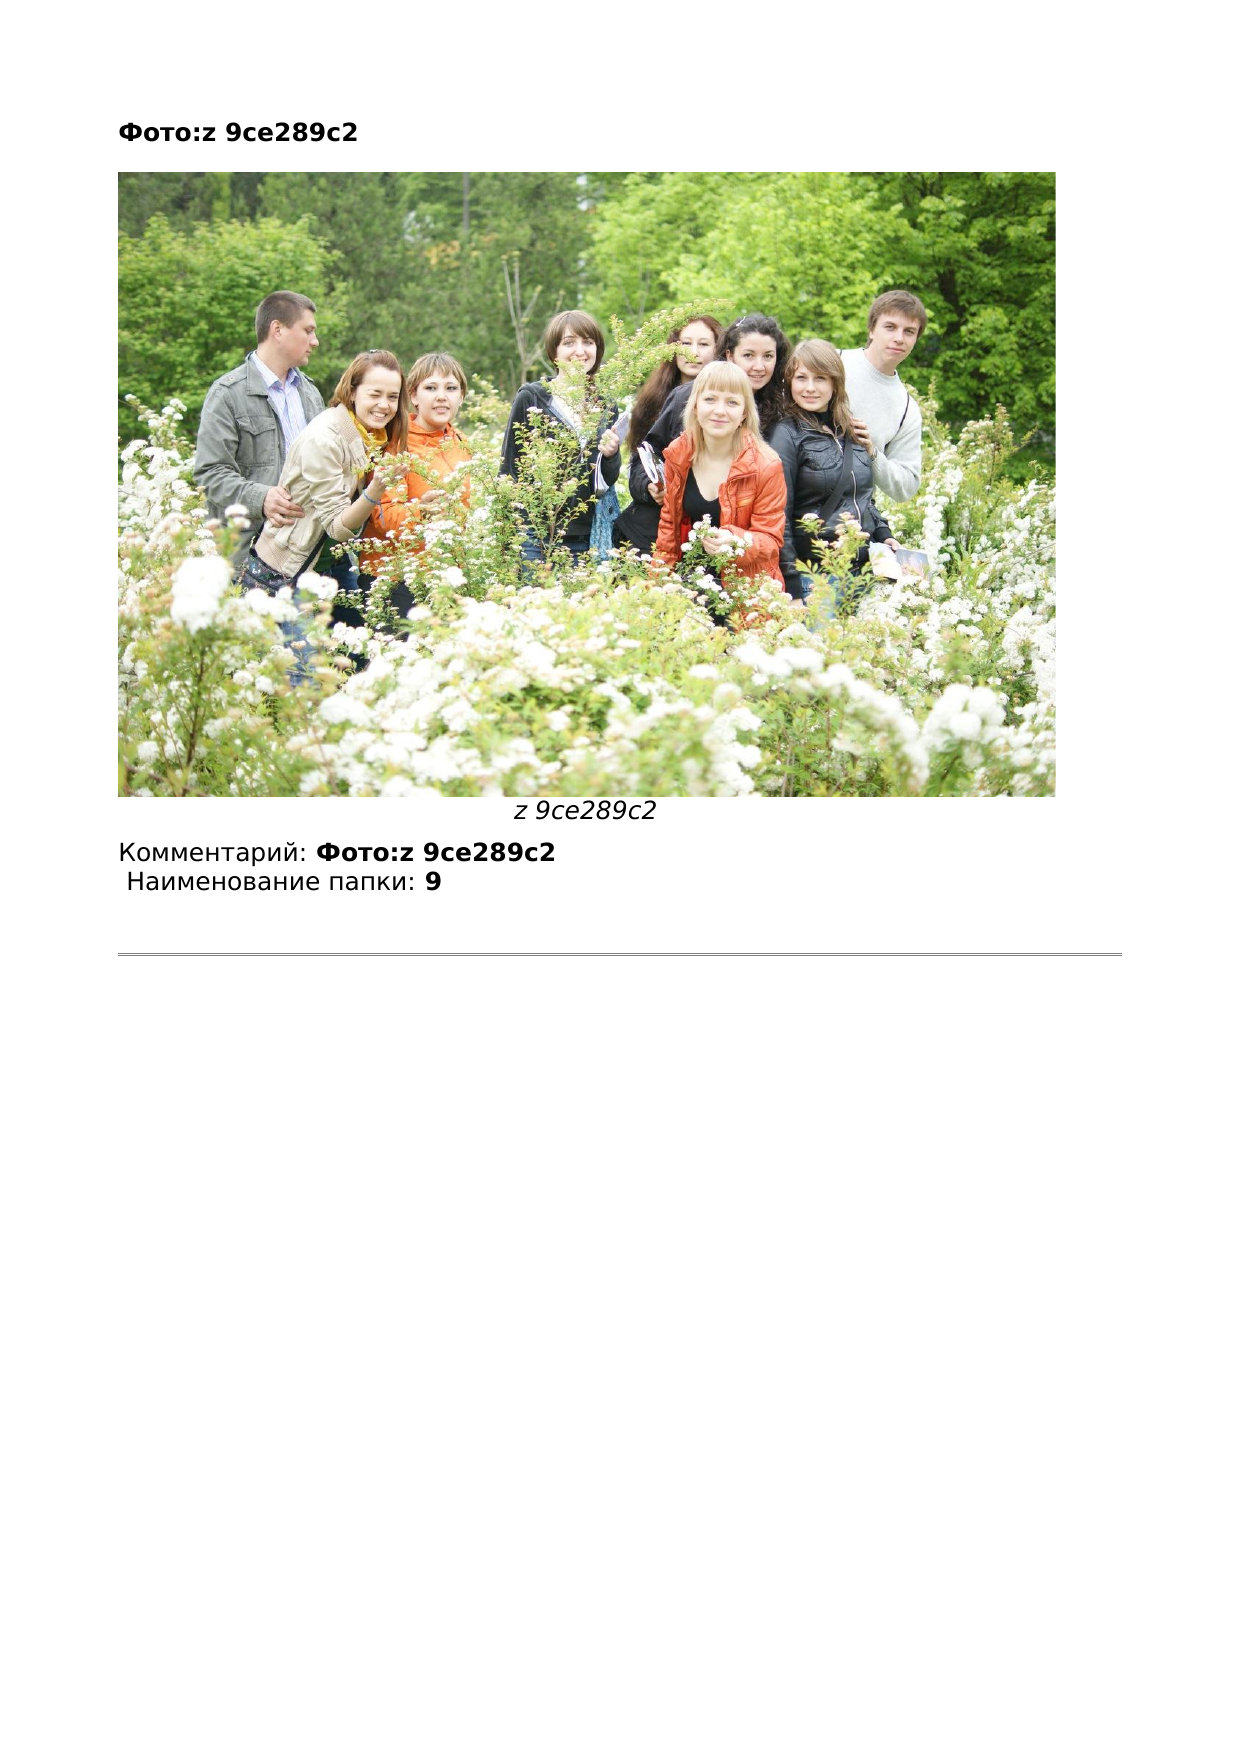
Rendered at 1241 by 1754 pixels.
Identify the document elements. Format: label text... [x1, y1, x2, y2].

text Комментарий: Фото:z 9ce289c2 Наименование папки: 9 [118, 838, 1122, 926]
picture [118, 172, 1056, 797]
subtitle Фото:z 9ce289c2 [118, 118, 1122, 147]
text z 9ce289c2 [118, 797, 1056, 826]
